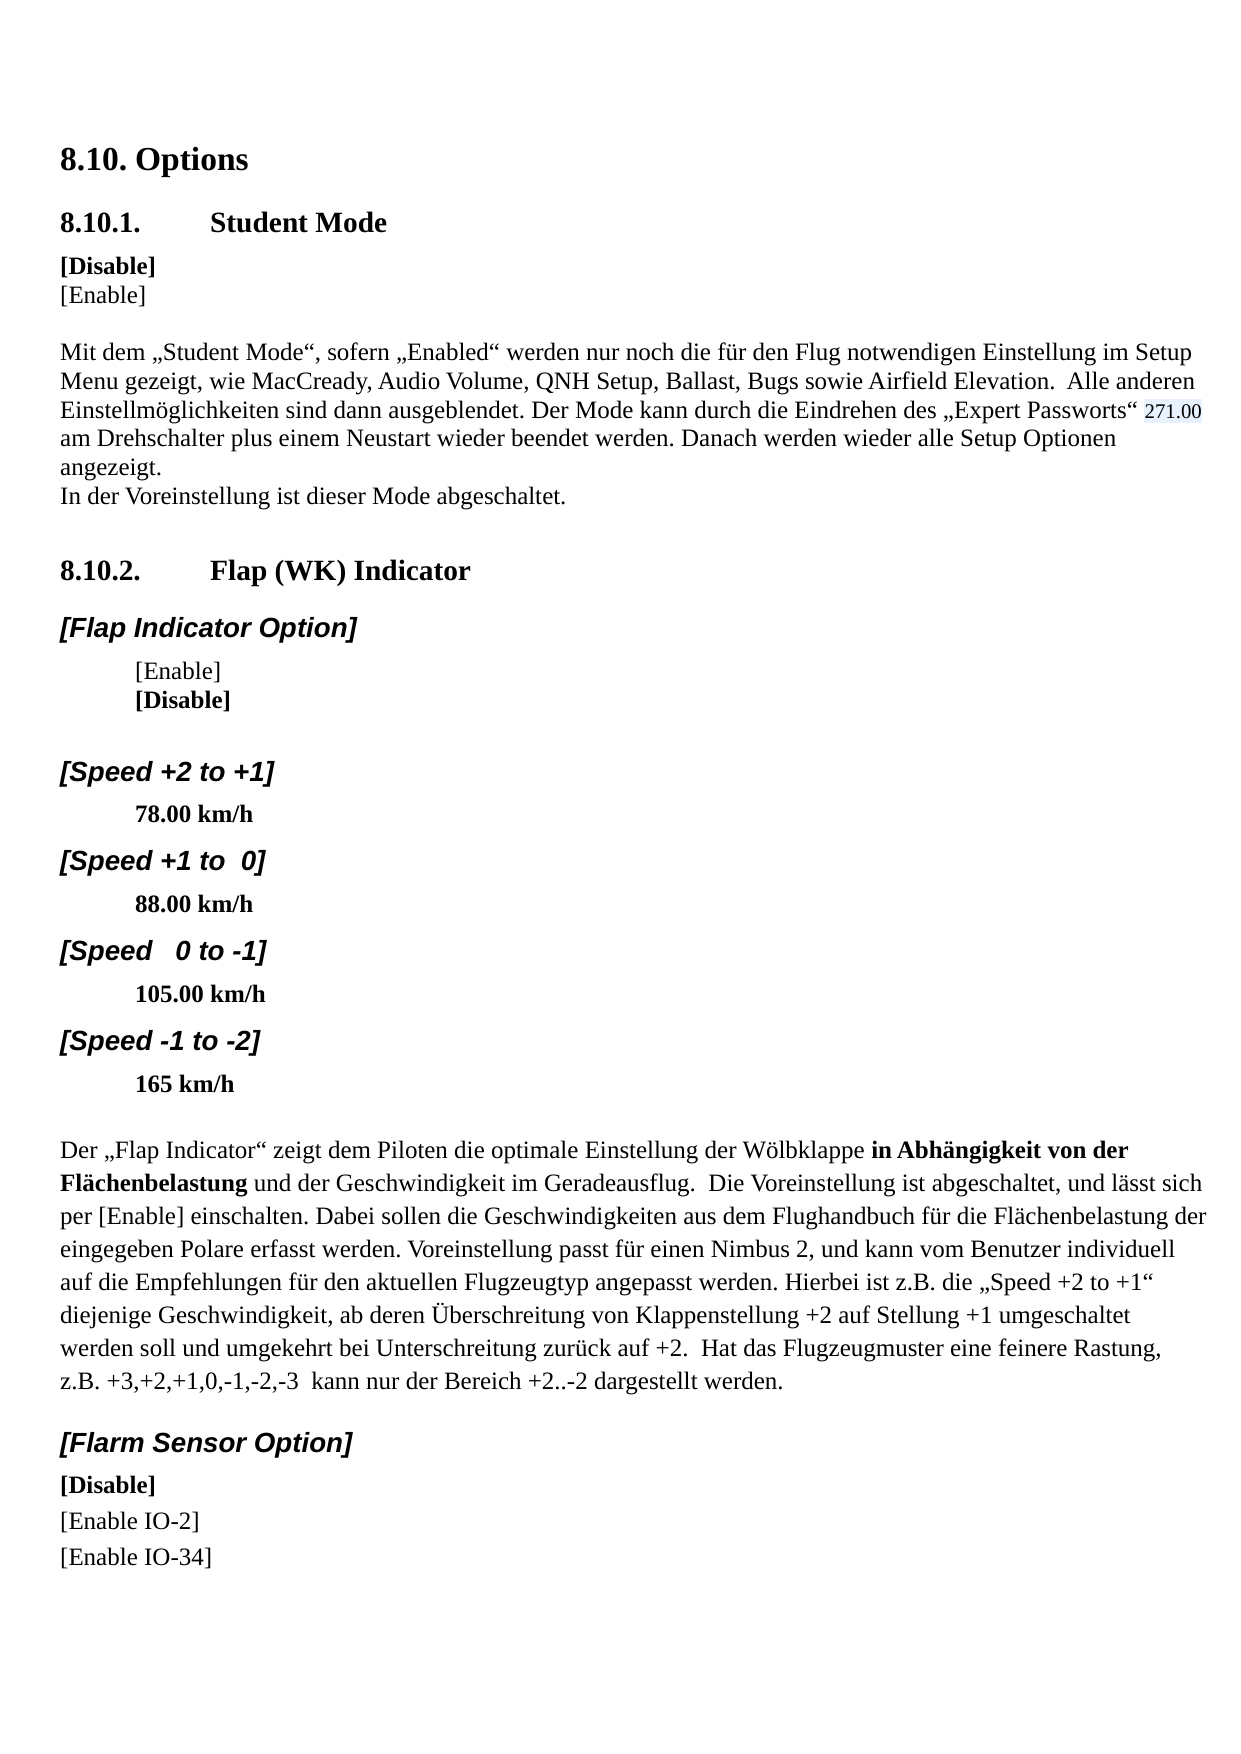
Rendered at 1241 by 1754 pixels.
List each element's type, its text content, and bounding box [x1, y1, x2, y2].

subtitle Options [60, 139, 1207, 178]
text [Enable] [60, 656, 1207, 685]
text 78.00 km/h [60, 799, 1207, 828]
subtitle [Speed 0 to -1] [60, 935, 1207, 967]
text [Enable IO-34] [60, 1542, 1207, 1571]
text Mit dem „Student Mode“, sofern „Enabled“ werden nur noch die für den Flug notwendigen Einstellung im Setup Menu gezeigt, wie MacCready, Audio Volume, QNH Setup, Ballast, Bugs sowie Airfield Elevation. Alle anderen Einstellmöglichkeiten sind dann ausgeblendet. Der Mode kann durch die Eindrehen des „Expert Passworts“ 271.00 am Drehschalter plus einem Neustart wieder beendet werden. Danach werden wieder alle Setup Optionen angezeigt. [60, 337, 1207, 481]
subtitle [Speed -1 to -2] [60, 1024, 1207, 1056]
subtitle [Speed +2 to +1] [60, 755, 1207, 787]
text [Disable] [60, 1471, 1207, 1499]
text [Disable] [60, 685, 1207, 714]
subtitle Flap (WK) Indicator [60, 553, 1207, 587]
text [Enable] [60, 280, 1207, 308]
subtitle Student Mode [60, 205, 1207, 238]
text Der „Flap Indicator“ zeigt dem Piloten die optimale Einstellung der Wölbklappe in Abhängigkeit von der Flächenbelastung und der Geschwindigkeit im Geradeausflug. Die Voreinstellung ist abgeschaltet, und lässt sich per [Enable] einschalten. Dabei sollen die Geschwindigkeiten aus dem Flughandbuch für die Flächenbelastung der eingegeben Polare erfasst werden. Voreinstellung passt für einen Nimbus 2, und kann vom Benutzer individuell auf die Empfehlungen für den aktuellen Flugzeugtyp angepasst werden. Hierbei ist z.B. die „Speed +2 to +1“ diejenige Geschwindigkeit, ab deren Überschreitung von Klappenstellung +2 auf Stellung +1 umgeschaltet werden soll und umgekehrt bei Unterschreitung zurück auf +2. Hat das Flugzeugmuster eine feinere Rastung, z.B. +3,+2,+1,0,-1,-2,-3 kann nur der Bereich +2..-2 dargestellt werden. [60, 1135, 1207, 1395]
subtitle [Flarm Sensor Option] [60, 1426, 1207, 1458]
text [Enable IO-2] [60, 1506, 1207, 1535]
text [Disable] [60, 251, 1207, 280]
text 88.00 km/h [60, 889, 1207, 918]
text 105.00 km/h [60, 979, 1207, 1008]
subtitle [Speed +1 to 0] [60, 845, 1207, 877]
subtitle [Flap Indicator Option] [60, 612, 1207, 644]
text 165 km/h [60, 1069, 1207, 1098]
text In der Voreinstellung ist dieser Mode abgeschaltet. [60, 481, 1207, 510]
